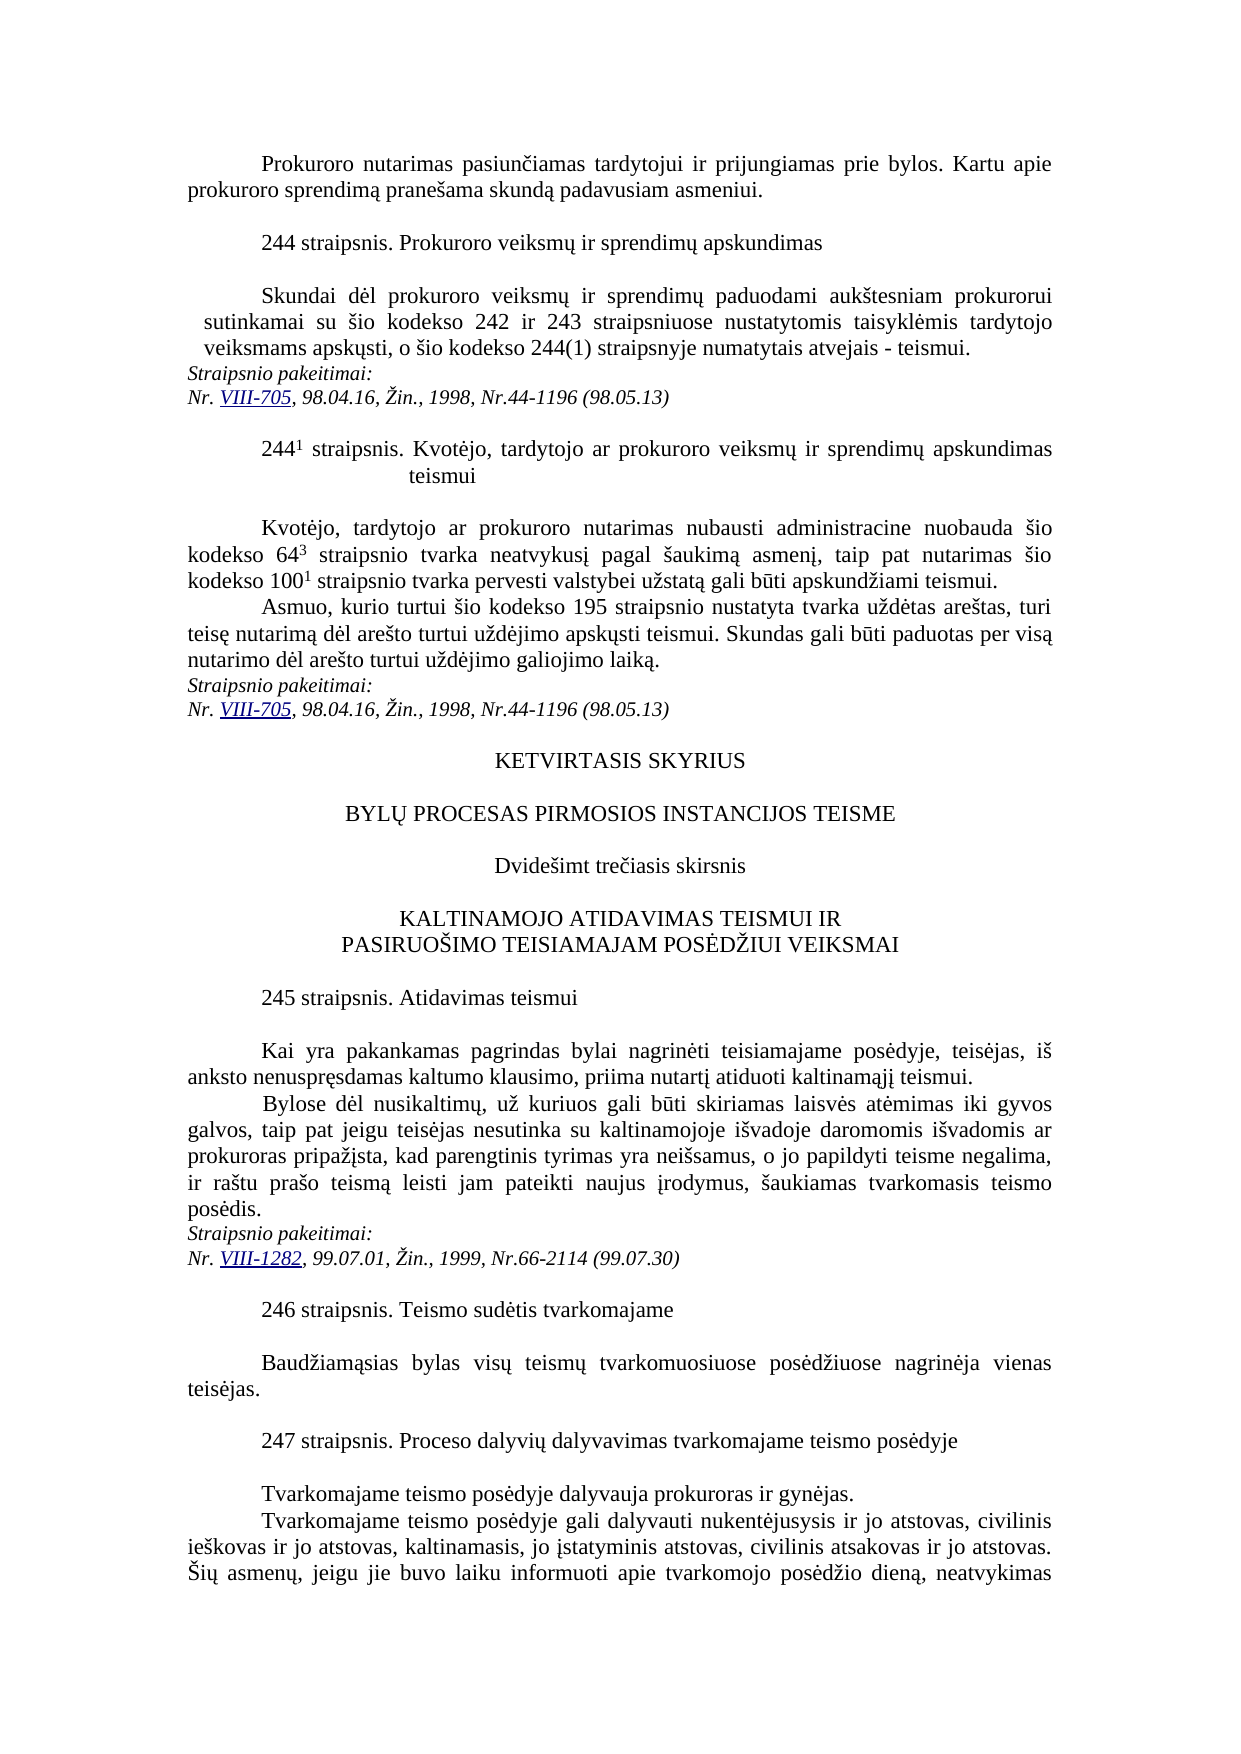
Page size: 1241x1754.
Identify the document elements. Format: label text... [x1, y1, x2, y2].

text Nr. VIII-705, 98.04.16, Žin., 1998, Nr.44-1196 (98.05.13) [187, 697, 1053, 721]
text Kai yra pakankamas pagrindas bylai nagrinėti teisiamajame posėdyje, teisėjas, iš anksto nenuspręsdamas kaltumo klausimo, priima nutartį atiduoti kaltinamąjį teismui. [187, 1037, 1053, 1089]
text Nr. VIII-1282, 99.07.01, Žin., 1999, Nr.66-2114 (99.07.30) [187, 1245, 1053, 1269]
text 245 straipsnis. Atidavimas teismui [187, 984, 1053, 1011]
text Kvotėjo, tardytojo ar prokuroro nutarimas nubausti administracine nuobauda šio kodekso 643 straipsnio tvarka neatvykusį pagal šaukimą asmenį, taip pat nutarimas šio kodekso 1001 straipsnio tvarka pervesti valstybei užstatą gali būti apskundžiami teismui. [187, 514, 1053, 593]
text Tvarkomajame teismo posėdyje gali dalyvauti nukentėjusysis ir jo atstovas, civilinis ieškovas ir jo atstovas, kaltinamasis, jo įstatyminis atstovas, civilinis atsakovas ir jo atstovas. Šių asmenų, jeigu jie buvo laiku informuoti apie tvarkomojo posėdžio dieną, neatvykimas [187, 1507, 1053, 1586]
text KALTINAMOJO ATIDAVIMAS TEISMUI IR [187, 905, 1053, 931]
text Straipsnio pakeitimai: [187, 672, 1053, 697]
text Nr. VIII-705, 98.04.16, Žin., 1998, Nr.44-1196 (98.05.13) [187, 385, 1053, 409]
text Dvidešimt trečiasis skirsnis [187, 852, 1053, 879]
text Prokuroro nutarimas pasiunčiamas tardytojui ir prijungiamas prie bylos. Kartu apie prokuroro sprendimą pranešama skundą padavusiam asmeniui. [187, 150, 1053, 203]
text Straipsnio pakeitimai: [187, 1221, 1053, 1245]
text Straipsnio pakeitimai: [187, 361, 1053, 385]
text 244 straipsnis. Prokuroro veiksmų ir sprendimų apskundimas [187, 229, 1053, 255]
text BYLŲ PROCESAS PIRMOSIOS INSTANCIJOS TEISME [187, 800, 1053, 826]
text KETVIRTASIS SKYRIUS [187, 747, 1053, 773]
text Asmuo, kurio turtui šio kodekso 195 straipsnio nustatyta tvarka uždėtas areštas, turi teisę nutarimą dėl arešto turtui uždėjimo apskųsti teismui. Skundas gali būti paduotas per visą nutarimo dėl arešto turtui uždėjimo galiojimo laiką. [187, 593, 1053, 672]
text 246 straipsnis. Teismo sudėtis tvarkomajame [187, 1296, 1053, 1322]
text 2441 straipsnis. Kvotėjo, tardytojo ar prokuroro veiksmų ir sprendimų apskundimas teismui [261, 435, 1053, 488]
text PASIRUOŠIMO TEISIAMAJAM POSĖDŽIUI VEIKSMAI [187, 931, 1053, 958]
text Tvarkomajame teismo posėdyje dalyvauja prokuroras ir gynėjas. [187, 1480, 1053, 1507]
text 247 straipsnis. Proceso dalyvių dalyvavimas tvarkomajame teismo posėdyje [187, 1428, 1053, 1454]
text Baudžiamąsias bylas visų teismų tvarkomuosiuose posėdžiuose nagrinėja vienas teisėjas. [187, 1348, 1053, 1401]
text Bylose dėl nusikaltimų, už kuriuos gali būti skiriamas laisvės atėmimas iki gyvos galvos, taip pat jeigu teisėjas nesutinka su kaltinamojoje išvadoje daromomis išvadomis ar prokuroras pripažįsta, kad parengtinis tyrimas yra neišsamus, o jo papildyti teisme negalima, ir raštu prašo teismą leisti jam pateikti naujus įrodymus, šaukiamas tvarkomasis teismo posėdis. [187, 1089, 1053, 1221]
text Skundai dėl prokuroro veiksmų ir sprendimų paduodami aukštesniam prokurorui sutinkamai su šio kodekso 242 ir 243 straipsniuose nustatytomis taisyklėmis tardytojo veiksmams apskųsti, o šio kodekso 244(1) straipsnyje numatytais atvejais - teismui. [204, 282, 1053, 361]
